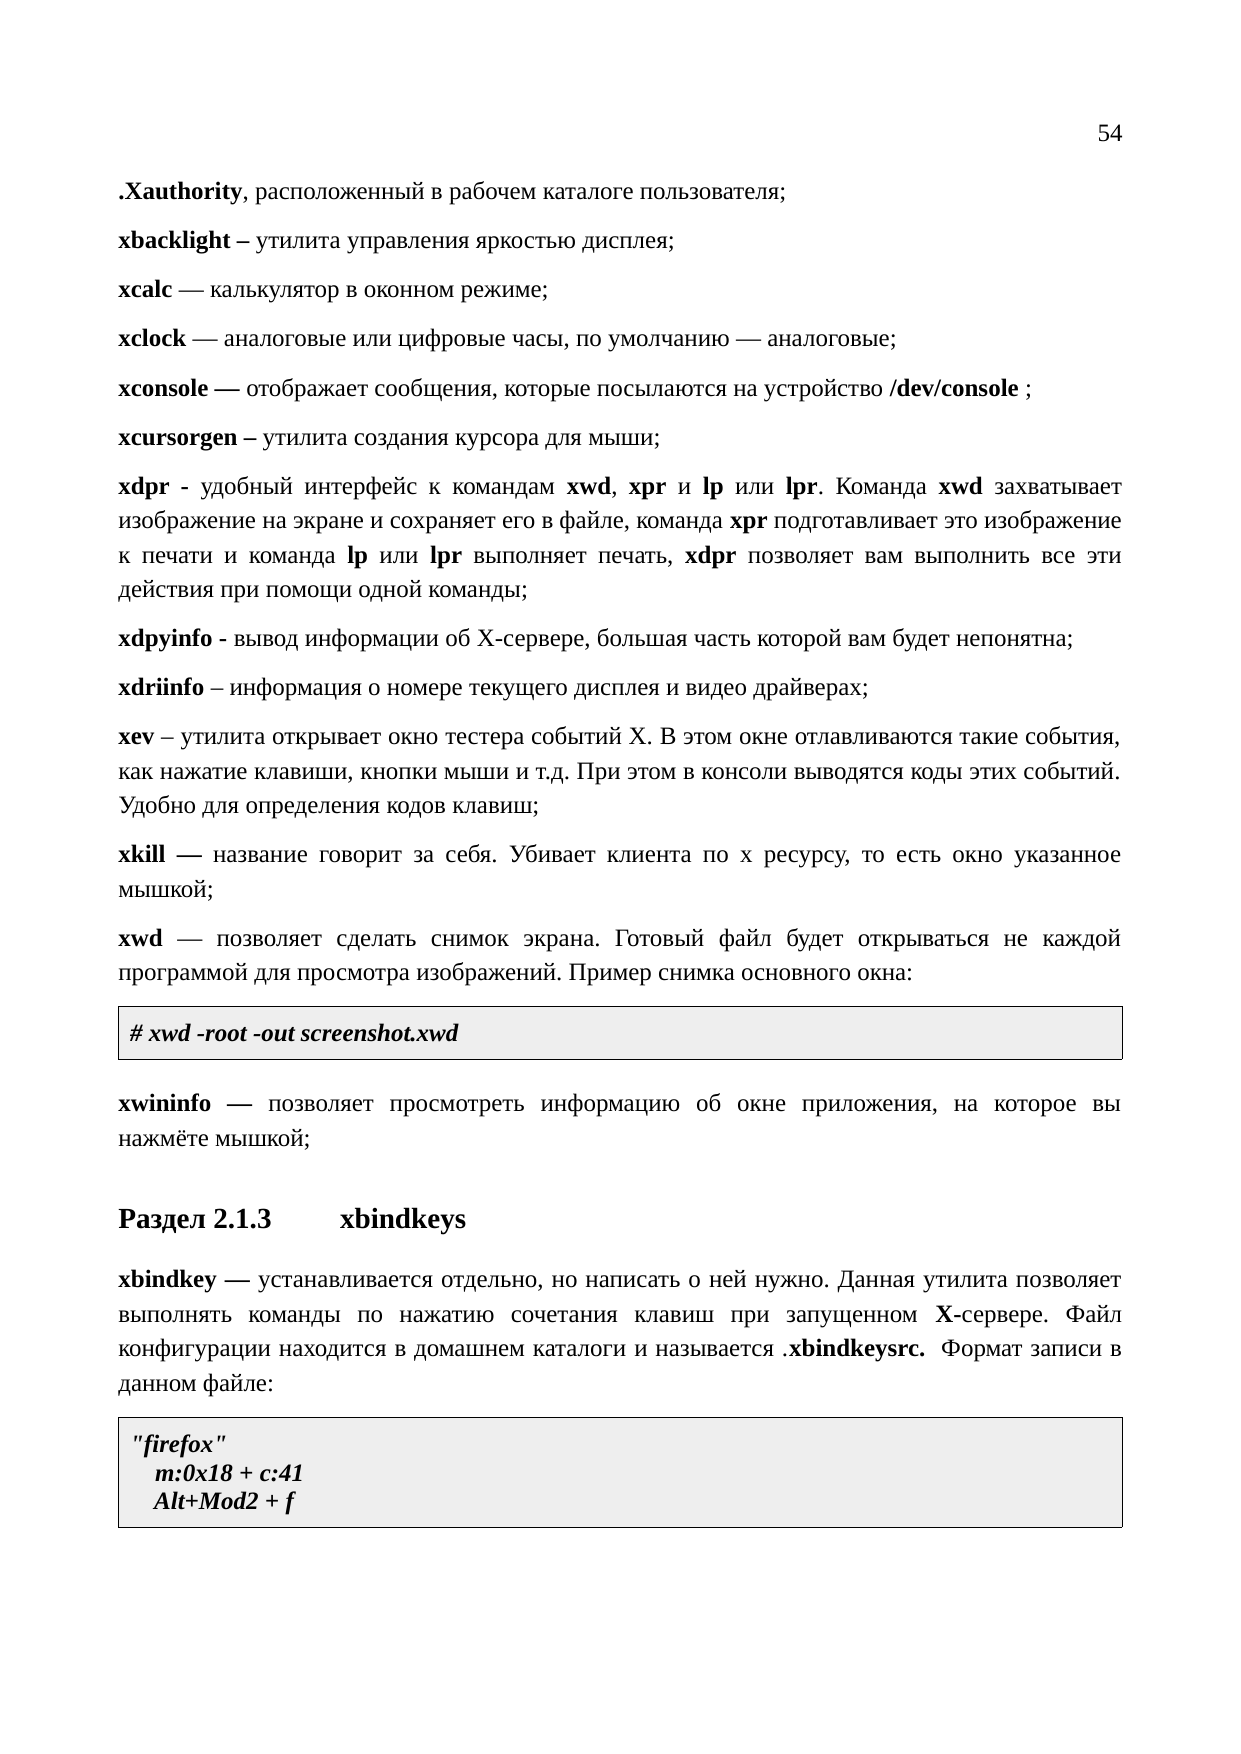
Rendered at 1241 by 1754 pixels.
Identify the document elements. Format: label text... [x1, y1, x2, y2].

text Alt+Mod2 + f [119, 1474, 1122, 1527]
text xbacklight – утилита управления яркостью дисплея; [118, 225, 1122, 254]
text xev – утилита открывает окно тестера событий X. В этом окне отлавливаются такие события, как нажатие клавиши, кнопки мыши и т.д. При этом в консоли выводятся коды этих событий. Удобно для определения кодов клавиш; [118, 721, 1122, 819]
text xcursorgen – утилита создания курсора для мыши; [118, 422, 1122, 450]
text xkill — название говорит за себя. Убивает клиента по х ресурсу, то есть окно указанное мышкой; [118, 839, 1122, 903]
text xdriinfo – информация о номере текущего дисплея и видео драйверах; [118, 672, 1122, 701]
text xdpyinfo - вывод информации об Х-сервере, большая часть которой вам будет непонятна; [118, 623, 1122, 652]
subtitle xbindkeys [118, 1201, 1122, 1235]
text xconsole — отображает сообщения, которые посылаются на устройство /dev/console ; [118, 373, 1122, 401]
text "firefox" [119, 1418, 1122, 1446]
text xclock — аналоговые или цифровые часы, по умолчанию — аналоговые; [118, 323, 1122, 352]
text xcalc — калькулятор в оконном режиме; [118, 274, 1122, 303]
text xwd — позволяет сделать снимок экрана. Готовый файл будет открываться не каждой программой для просмотра изображений. Пример снимка основного окна: [118, 923, 1122, 986]
text xdpr - удобный интерфейс к командам xwd, xpr и lр или lpr. Команда xwd захватывает изображение на экране и сохраняет его в файле, команда xpr подготавливает это изображение к печати и команда lр или lpr выполняет печать, xdpr позволяет вам выполнить все эти действия при помощи одной команды; [118, 471, 1122, 603]
text # xwd -root -out screenshot.xwd [119, 1007, 1122, 1059]
text xbindkey — устанавливается отдельно, но написать о ней нужно. Данная утилита позволяет выполнять команды по нажатию сочетания клавиш при запущенном X-сервере. Файл конфигурации находится в домашнем каталоги и называется .xbindkeysrc. Формат записи в данном файле: [118, 1264, 1122, 1397]
text .Xauthority, расположенный в рабочем каталоге пользователя; [118, 176, 1122, 205]
text m:0x18 + c:41 [119, 1446, 1122, 1474]
text xwininfo — позволяет просмотреть информацию об окне приложения, на которое вы нажмёте мышкой; [118, 1088, 1122, 1152]
